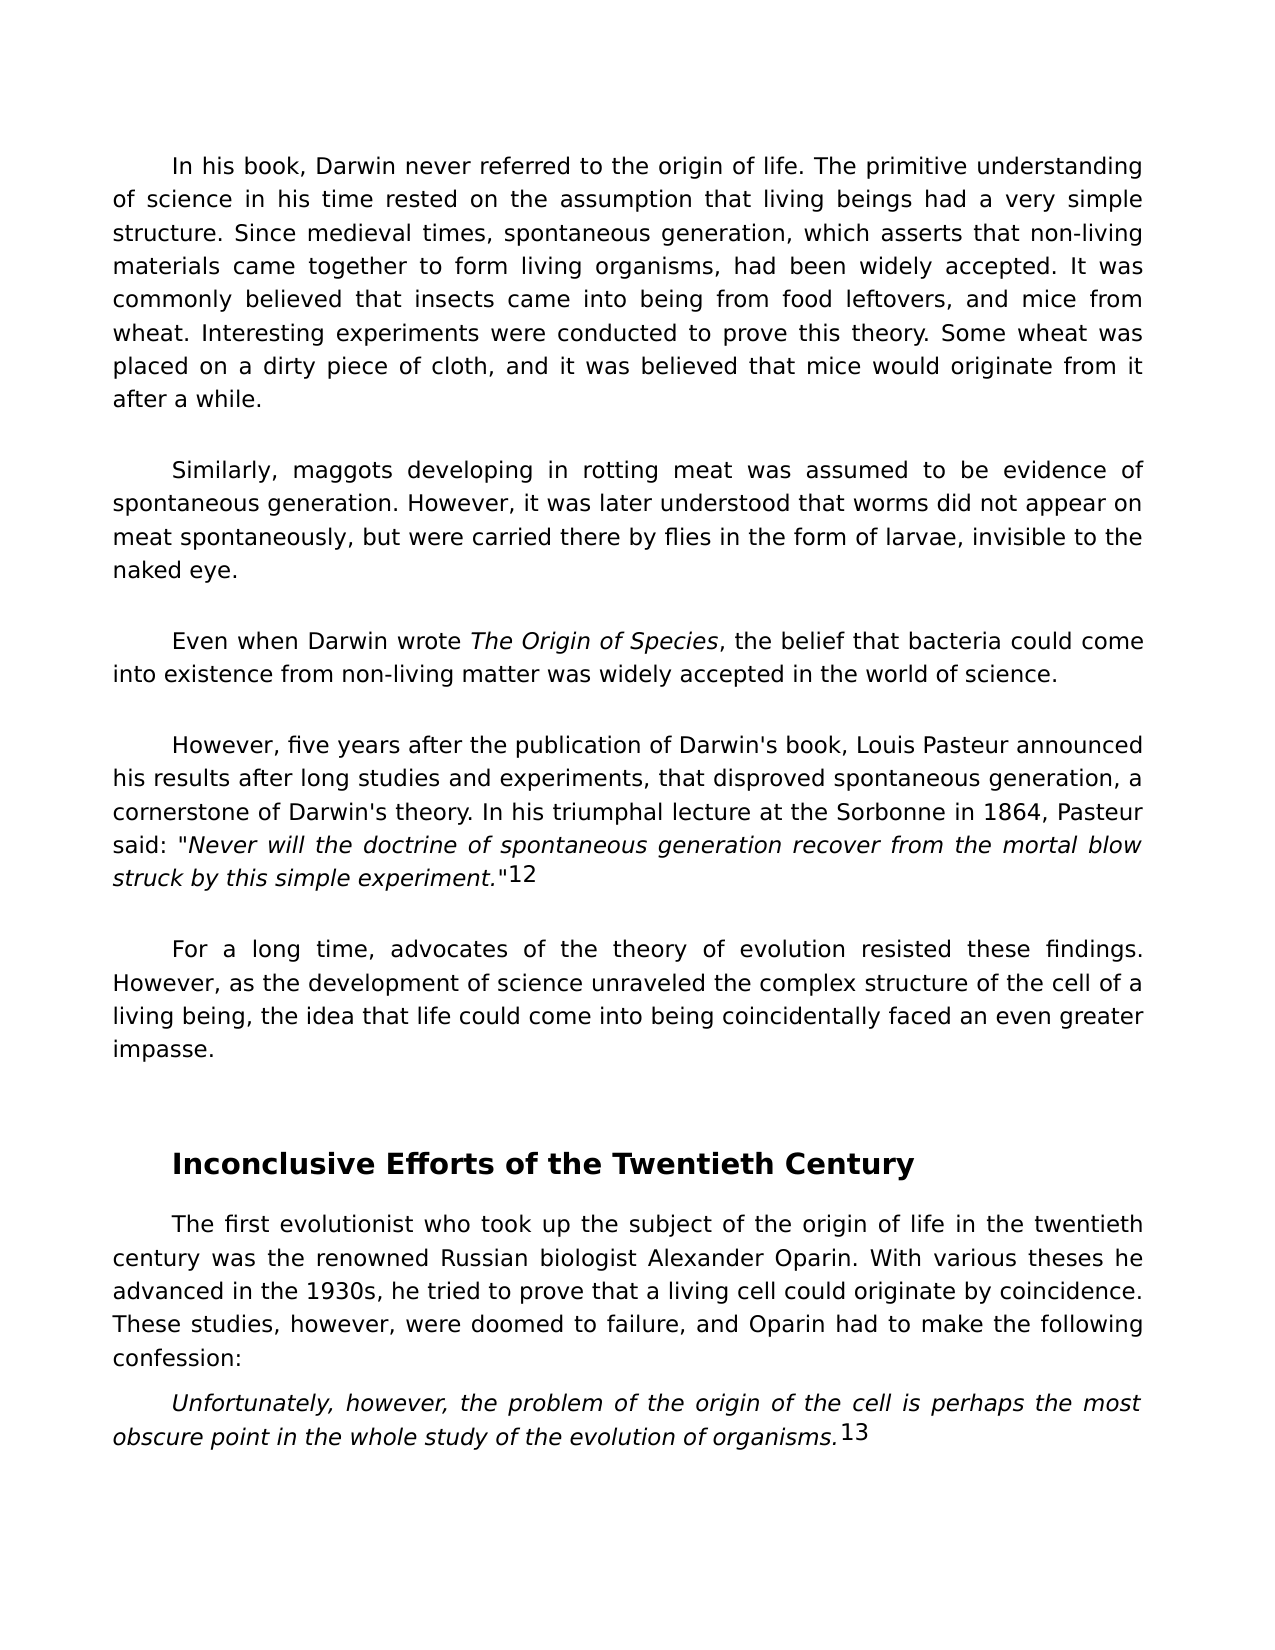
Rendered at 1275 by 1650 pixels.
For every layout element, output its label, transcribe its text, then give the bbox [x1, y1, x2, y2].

text Similarly, maggots developing in rotting meat was assumed to be evidence of spontaneous generation. However, it was later understood that worms did not appear on meat spontaneously, but were carried there by flies in the form of larvae, invisible to the naked eye. [112, 452, 1145, 585]
text The first evolutionist who took up the subject of the origin of life in the twentieth century was the renowned Russian biologist Alexander Oparin. With various theses he advanced in the 1930s, he tried to prove that a living cell could originate by coincidence. These studies, however, were doomed to failure, and Oparin had to make the following confession: [112, 1206, 1145, 1373]
text For a long time, advocates of the theory of evolution resisted these findings. However, as the development of science unraveled the complex structure of the cell of a living being, the idea that life could come into being coincidentally faced an even greater impasse. [112, 931, 1145, 1064]
text Inconclusive Efforts of the Twentieth Century [112, 1148, 1145, 1181]
text Unfortunately, however, the problem of the origin of the cell is perhaps the most obscure point in the whole study of the evolution of organisms.13 [112, 1385, 1145, 1452]
text Even when Darwin wrote The Origin of Species, the belief that bacteria could come into existence from non-living matter was widely accepted in the world of science. [112, 623, 1145, 689]
text However, five years after the publication of Darwin's book, Louis Pasteur announced his results after long studies and experiments, that disproved spontaneous generation, a cornerstone of Darwin's theory. In his triumphal lecture at the Sorbonne in 1864, Pasteur said: "Never will the doctrine of spontaneous generation recover from the mortal blow struck by this simple experiment."12 [112, 727, 1145, 893]
text In his book, Darwin never referred to the origin of life. The primitive understanding of science in his time rested on the assumption that living beings had a very simple structure. Since medieval times, spontaneous generation, which asserts that non-living materials came together to form living organisms, had been widely accepted. It was commonly believed that insects came into being from food leftovers, and mice from wheat. Interesting experiments were conducted to prove this theory. Some wheat was placed on a dirty piece of cloth, and it was believed that mice would originate from it after a while. [112, 148, 1145, 414]
